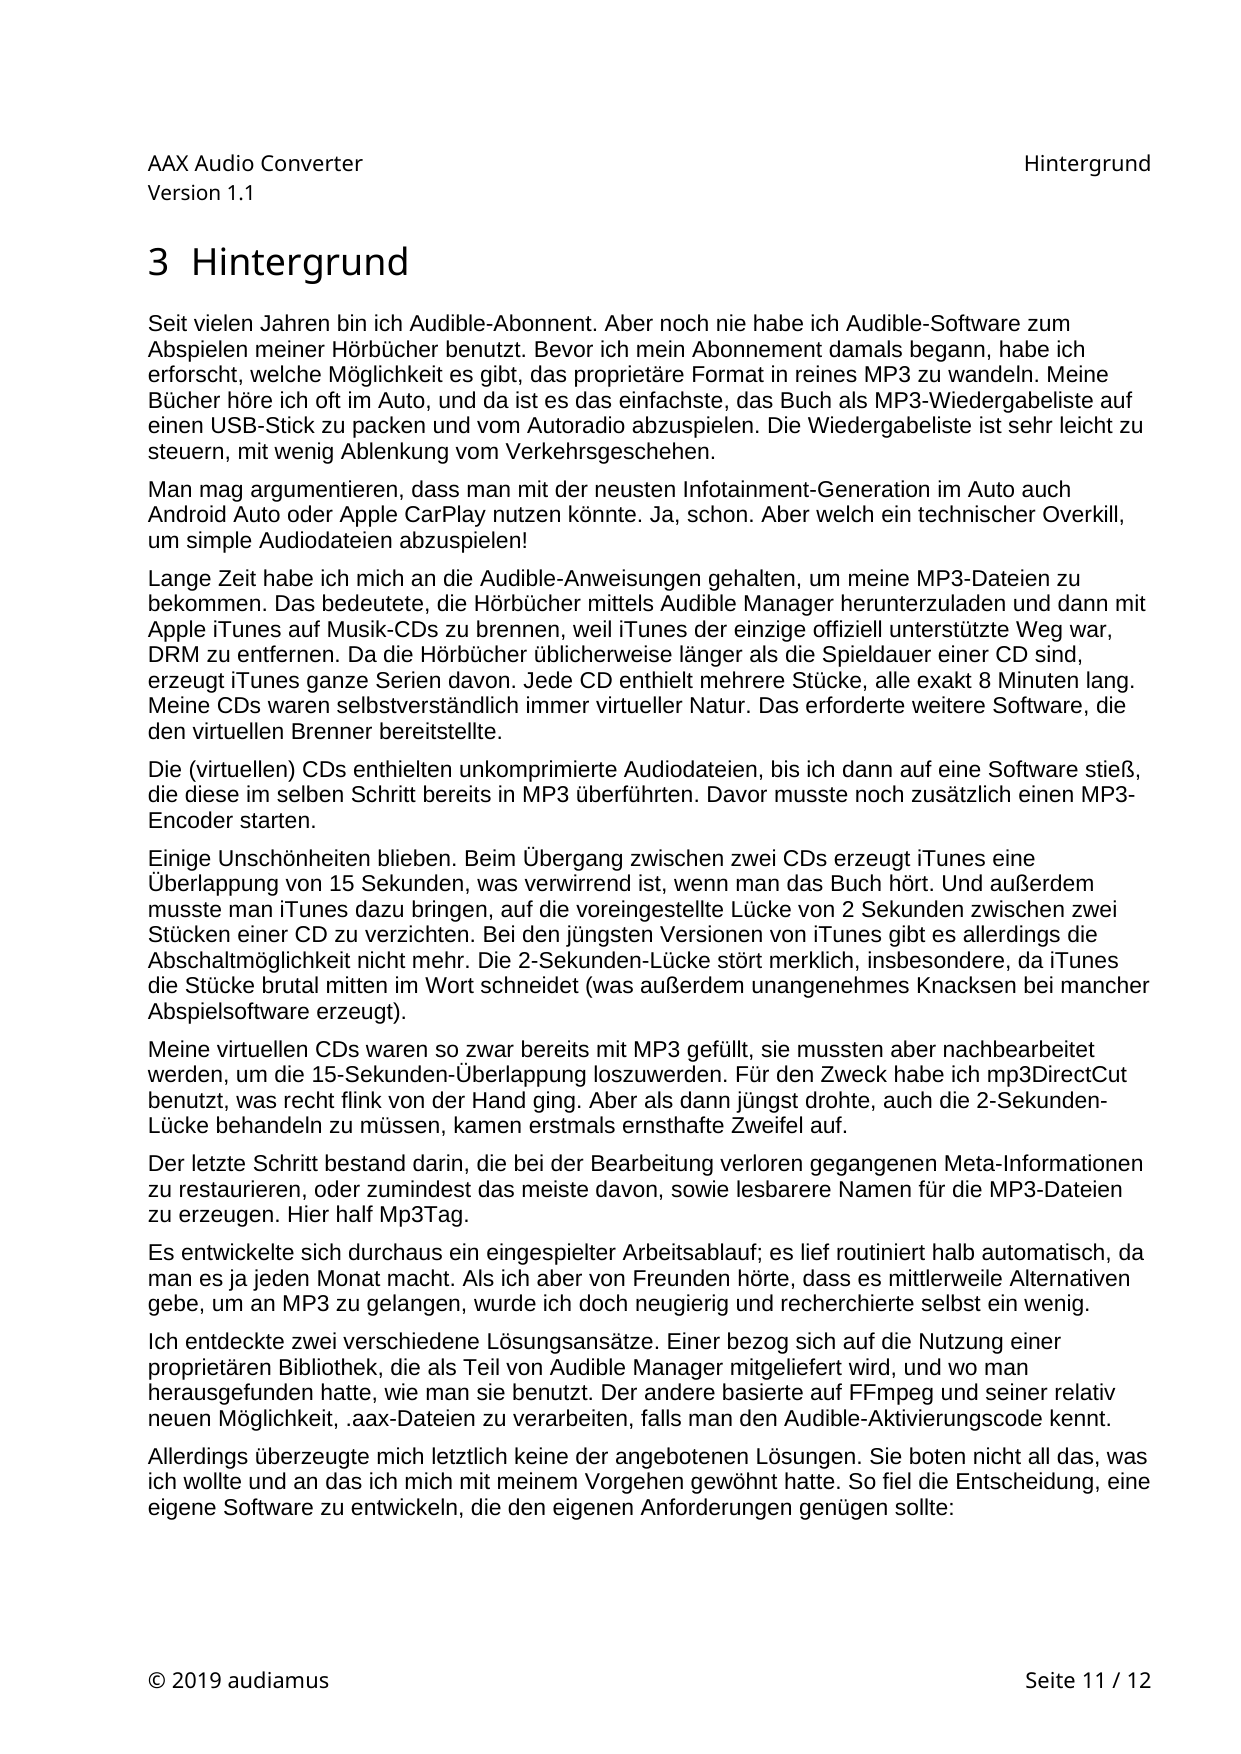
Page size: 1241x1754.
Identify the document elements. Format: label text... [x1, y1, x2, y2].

text Die (virtuellen) CDs enthielten unkomprimierte Audiodateien, bis ich dann auf eine Software stieß, die diese im selben Schritt bereits in MP3 überführten. Davor musste noch zusätzlich einen MP3-Encoder starten. [148, 757, 1152, 833]
text Es entwickelte sich durchaus ein eingespielter Arbeitsablauf; es lief routiniert halb automatisch, da man es ja jeden Monat macht. Als ich aber von Freunden hörte, dass es mittlerweile Alternativen gebe, um an MP3 zu gelangen, wurde ich doch neugierig und recherchierte selbst ein wenig. [148, 1240, 1152, 1317]
text Man mag argumentieren, dass man mit der neusten Infotainment-Generation im Auto auch Android Auto oder Apple CarPlay nutzen könnte. Ja, schon. Aber welch ein technischer Overkill, um simple Audiodateien abzuspielen! [148, 477, 1152, 553]
subtitle Hintergrund [148, 235, 1152, 286]
text Meine virtuellen CDs waren so zwar bereits mit MP3 gefüllt, sie mussten aber nachbearbeitet werden, um die 15-Sekunden-Überlappung loszuwerden. Für den Zweck habe ich mp3DirectCut benutzt, was recht flink von der Hand ging. Aber als dann jüngst drohte, auch die 2-Sekunden-Lücke behandeln zu müssen, kamen erstmals ernsthafte Zweifel auf. [148, 1037, 1152, 1139]
text Allerdings überzeugte mich letztlich keine der angebotenen Lösungen. Sie boten nicht all das, was ich wollte und an das ich mich mit meinem Vorgehen gewöhnt hatte. So fiel die Entscheidung, eine eigene Software zu entwickeln, die den eigenen Anforderungen genügen sollte: [148, 1443, 1152, 1520]
text Einige Unschönheiten blieben. Beim Übergang zwischen zwei CDs erzeugt iTunes eine Überlappung von 15 Sekunden, was verwirrend ist, wenn man das Buch hört. Und außerdem musste man iTunes dazu bringen, auf die voreingestellte Lücke von 2 Sekunden zwischen zwei Stücken einer CD zu verzichten. Bei den jüngsten Versionen von iTunes gibt es allerdings die Abschaltmöglichkeit nicht mehr. Die 2-Sekunden-Lücke stört merklich, insbesondere, da iTunes die Stücke brutal mitten im Wort schneidet (was außerdem unangenehmes Knacksen bei mancher Abspielsoftware erzeugt). [148, 846, 1152, 1024]
text Lange Zeit habe ich mich an die Audible-Anweisungen gehalten, um meine MP3-Dateien zu bekommen. Das bedeutete, die Hörbücher mittels Audible Manager herunterzuladen und dann mit Apple iTunes auf Musik-CDs zu brennen, weil iTunes der einzige offiziell unterstützte Weg war, DRM zu entfernen. Da die Hörbücher üblicherweise länger als die Spieldauer einer CD sind, erzeugt iTunes ganze Serien davon. Jede CD enthielt mehrere Stücke, alle exakt 8 Minuten lang. Meine CDs waren selbstverständlich immer virtueller Natur. Das erforderte weitere Software, die den virtuellen Brenner bereitstellte. [148, 566, 1152, 744]
text Der letzte Schritt bestand darin, die bei der Bearbeitung verloren gegangenen Meta-Informationen zu restaurieren, oder zumindest das meiste davon, sowie lesbarere Namen für die MP3-Dateien zu erzeugen. Hier half Mp3Tag. [148, 1151, 1152, 1228]
text Ich entdeckte zwei verschiedene Lösungsansätze. Einer bezog sich auf die Nutzung einer proprietären Bibliothek, die als Teil von Audible Manager mitgeliefert wird, und wo man herausgefunden hatte, wie man sie benutzt. Der andere basierte auf FFmpeg und seiner relativ neuen Möglichkeit, .aax-Dateien zu verarbeiten, falls man den Audible-Aktivierungscode kennt. [148, 1329, 1152, 1431]
text Seit vielen Jahren bin ich Audible-Abonnent. Aber noch nie habe ich Audible-Software zum Abspielen meiner Hörbücher benutzt. Bevor ich mein Abonnement damals begann, habe ich erforscht, welche Möglichkeit es gibt, das proprietäre Format in reines MP3 zu wandeln. Meine Bücher höre ich oft im Auto, und da ist es das einfachste, das Buch als MP3-Wiedergabeliste auf einen USB-Stick zu packen und vom Autoradio abzuspielen. Die Wiedergabeliste ist sehr leicht zu steuern, mit wenig Ablenkung vom Verkehrsgeschehen. [148, 311, 1152, 464]
